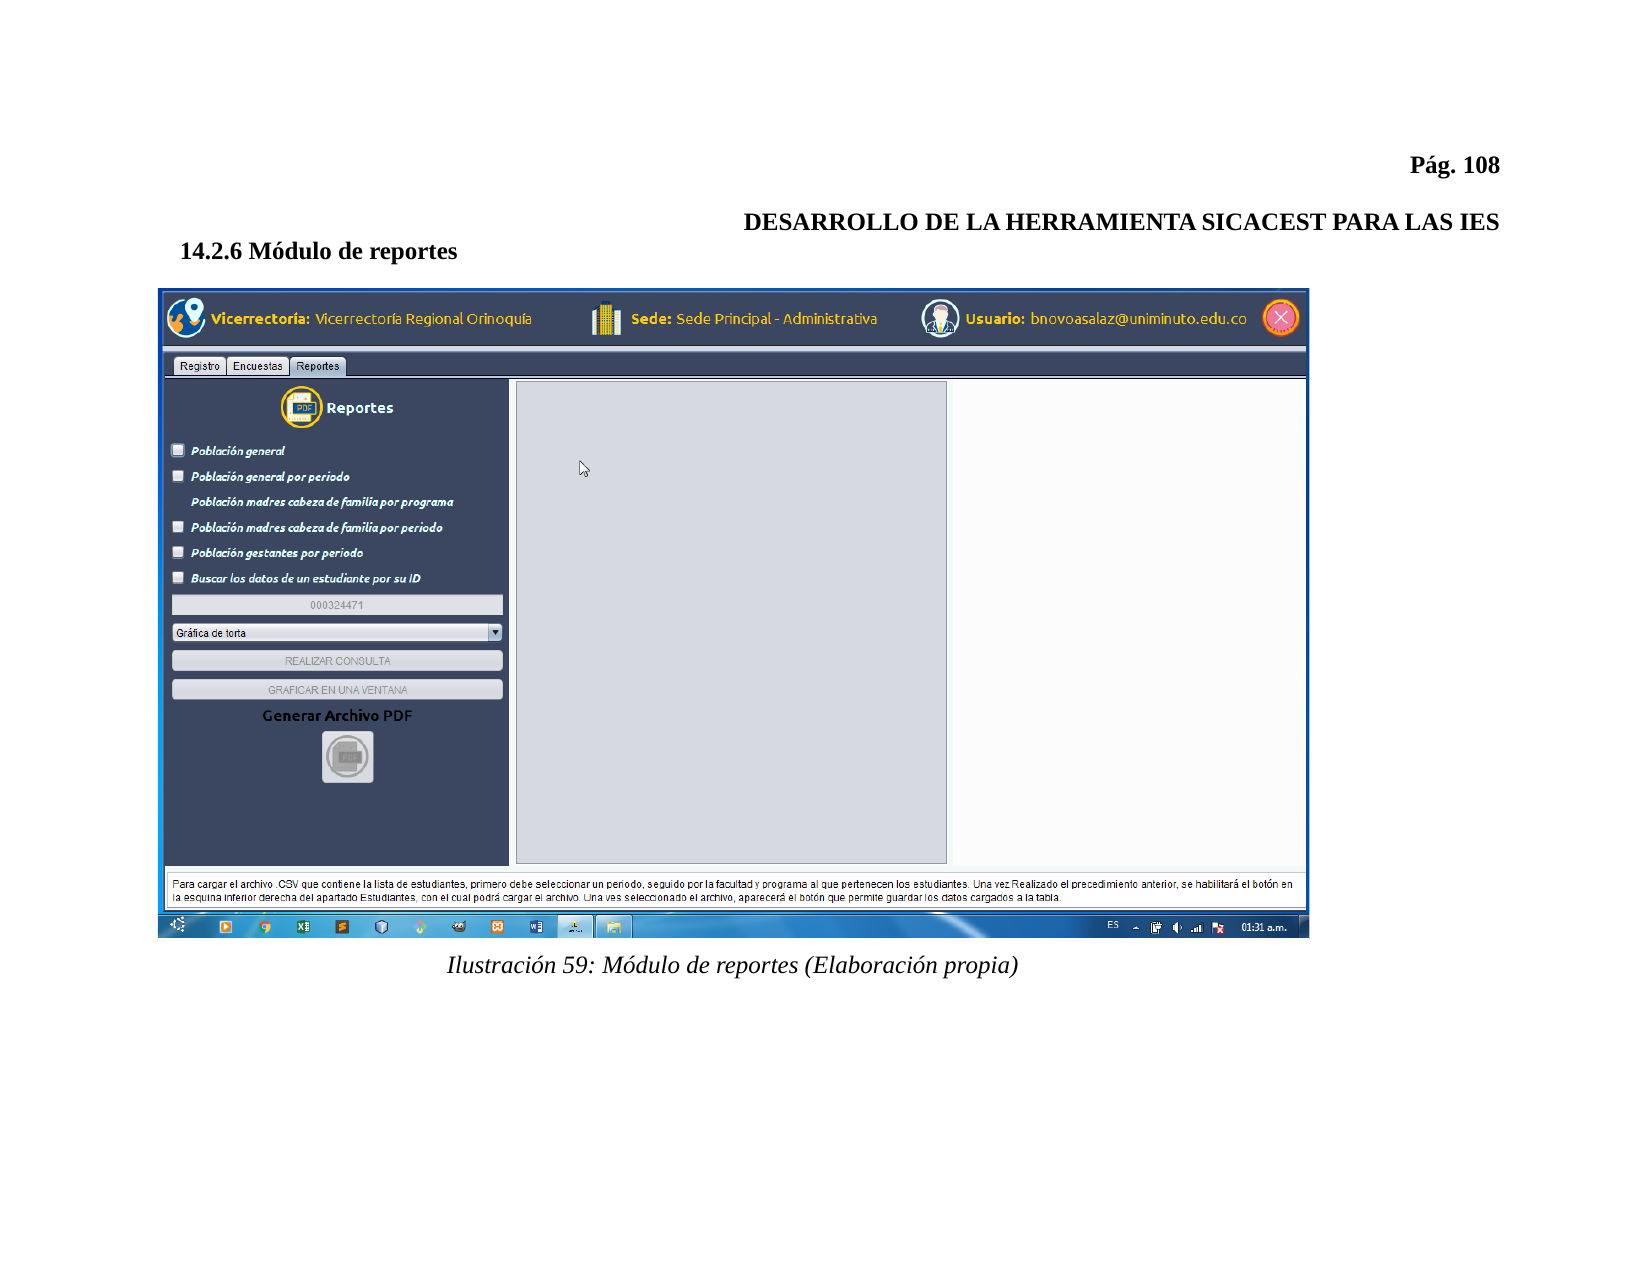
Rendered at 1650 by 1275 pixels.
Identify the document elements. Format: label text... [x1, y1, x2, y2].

picture [157, 288, 1310, 939]
subtitle 14.2.6 Módulo de reportes [150, 236, 1500, 265]
text Ilustración 59: Módulo de reportes (Elaboración propia) [158, 950, 1309, 979]
